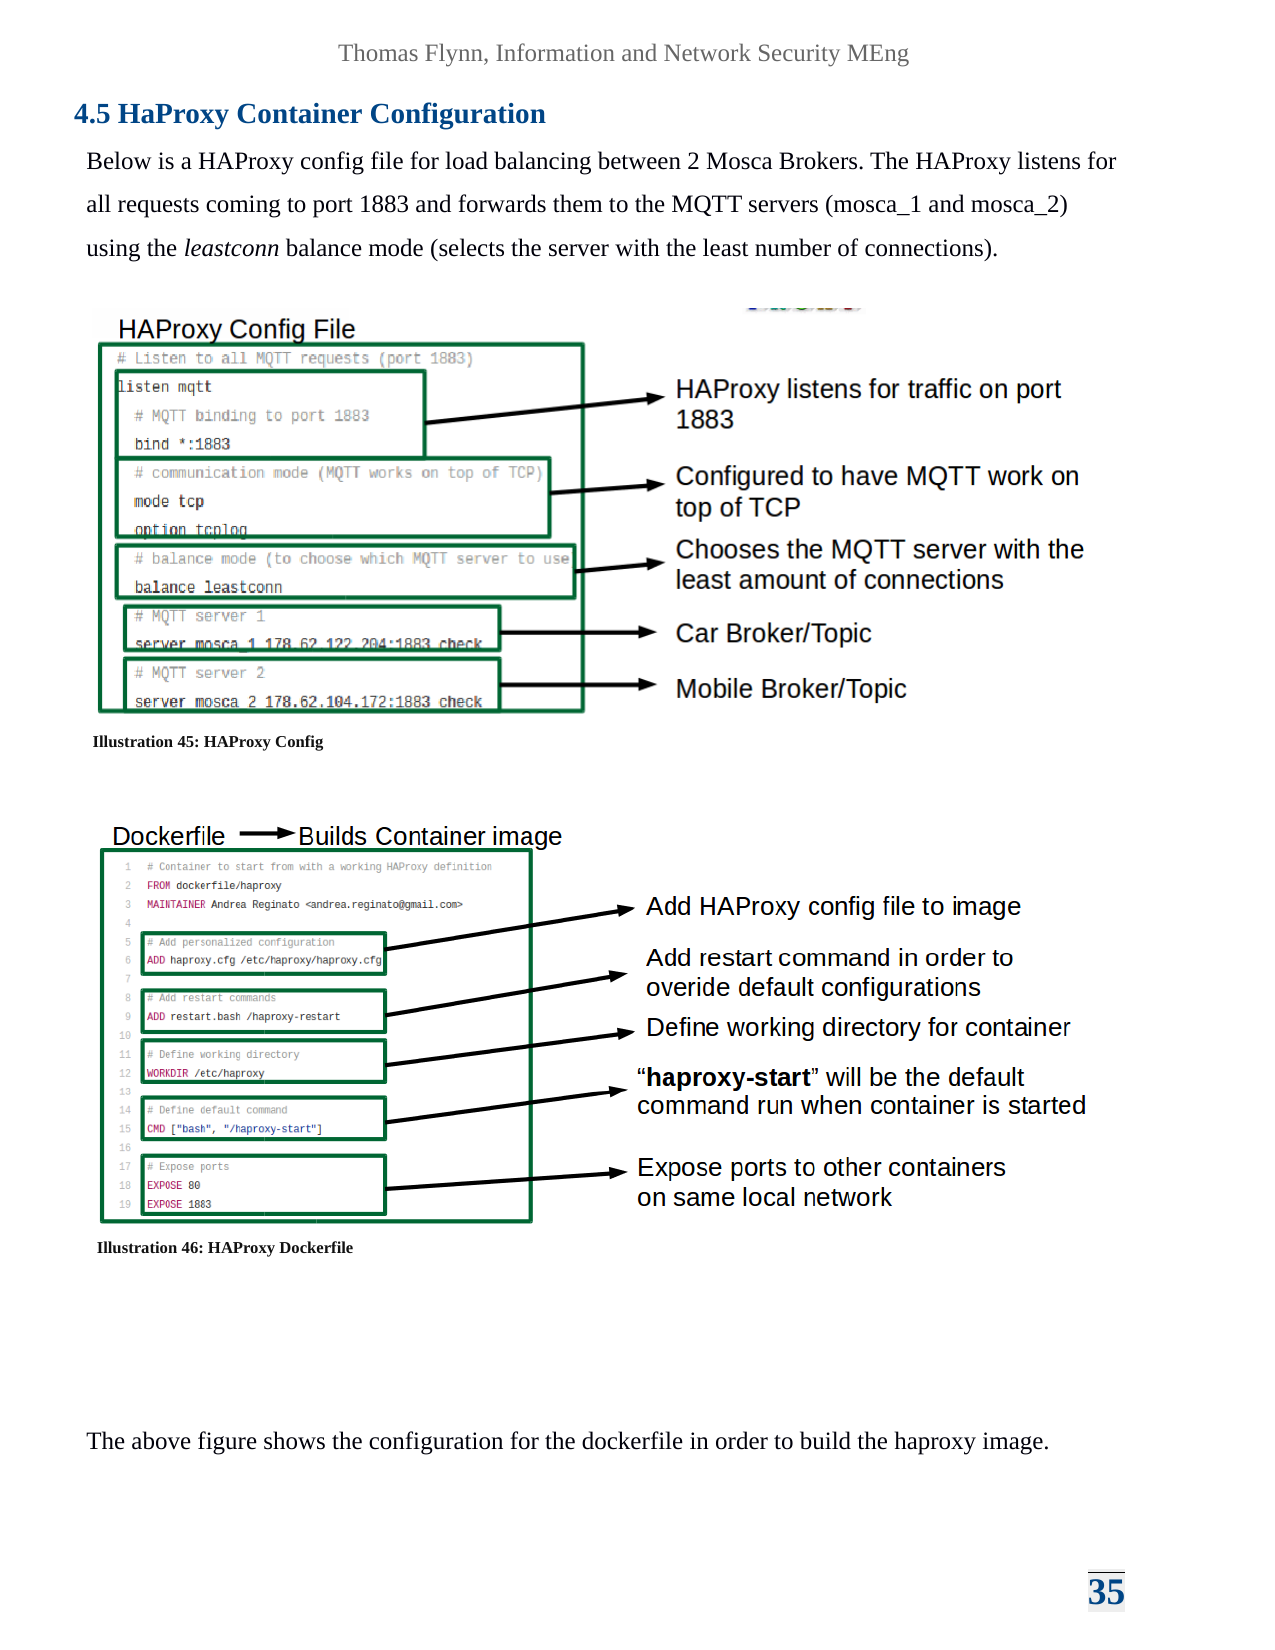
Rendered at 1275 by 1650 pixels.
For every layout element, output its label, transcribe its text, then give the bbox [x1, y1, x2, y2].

picture [92, 308, 1090, 722]
text Below is a HAProxy config file for load balancing between 2 Mosca Brokers. The HAProxy listens for all requests coming to port 1883 and forwards them to the MQTT servers (mosca_1 and mosca_2) using the leastconn balance mode (selects the server with the least number of connections). [86, 146, 1125, 261]
text The above figure shows the configuration for the dockerfile in order to build the haproxy image. [86, 1426, 1125, 1454]
subtitle 4.5 HaProxy Container Configuration [74, 96, 1125, 129]
text Illustration 46: HAProxy Dockerfile [97, 1235, 1108, 1257]
picture [96, 818, 1100, 1228]
text Illustration 45: HAProxy Config [92, 729, 1119, 751]
